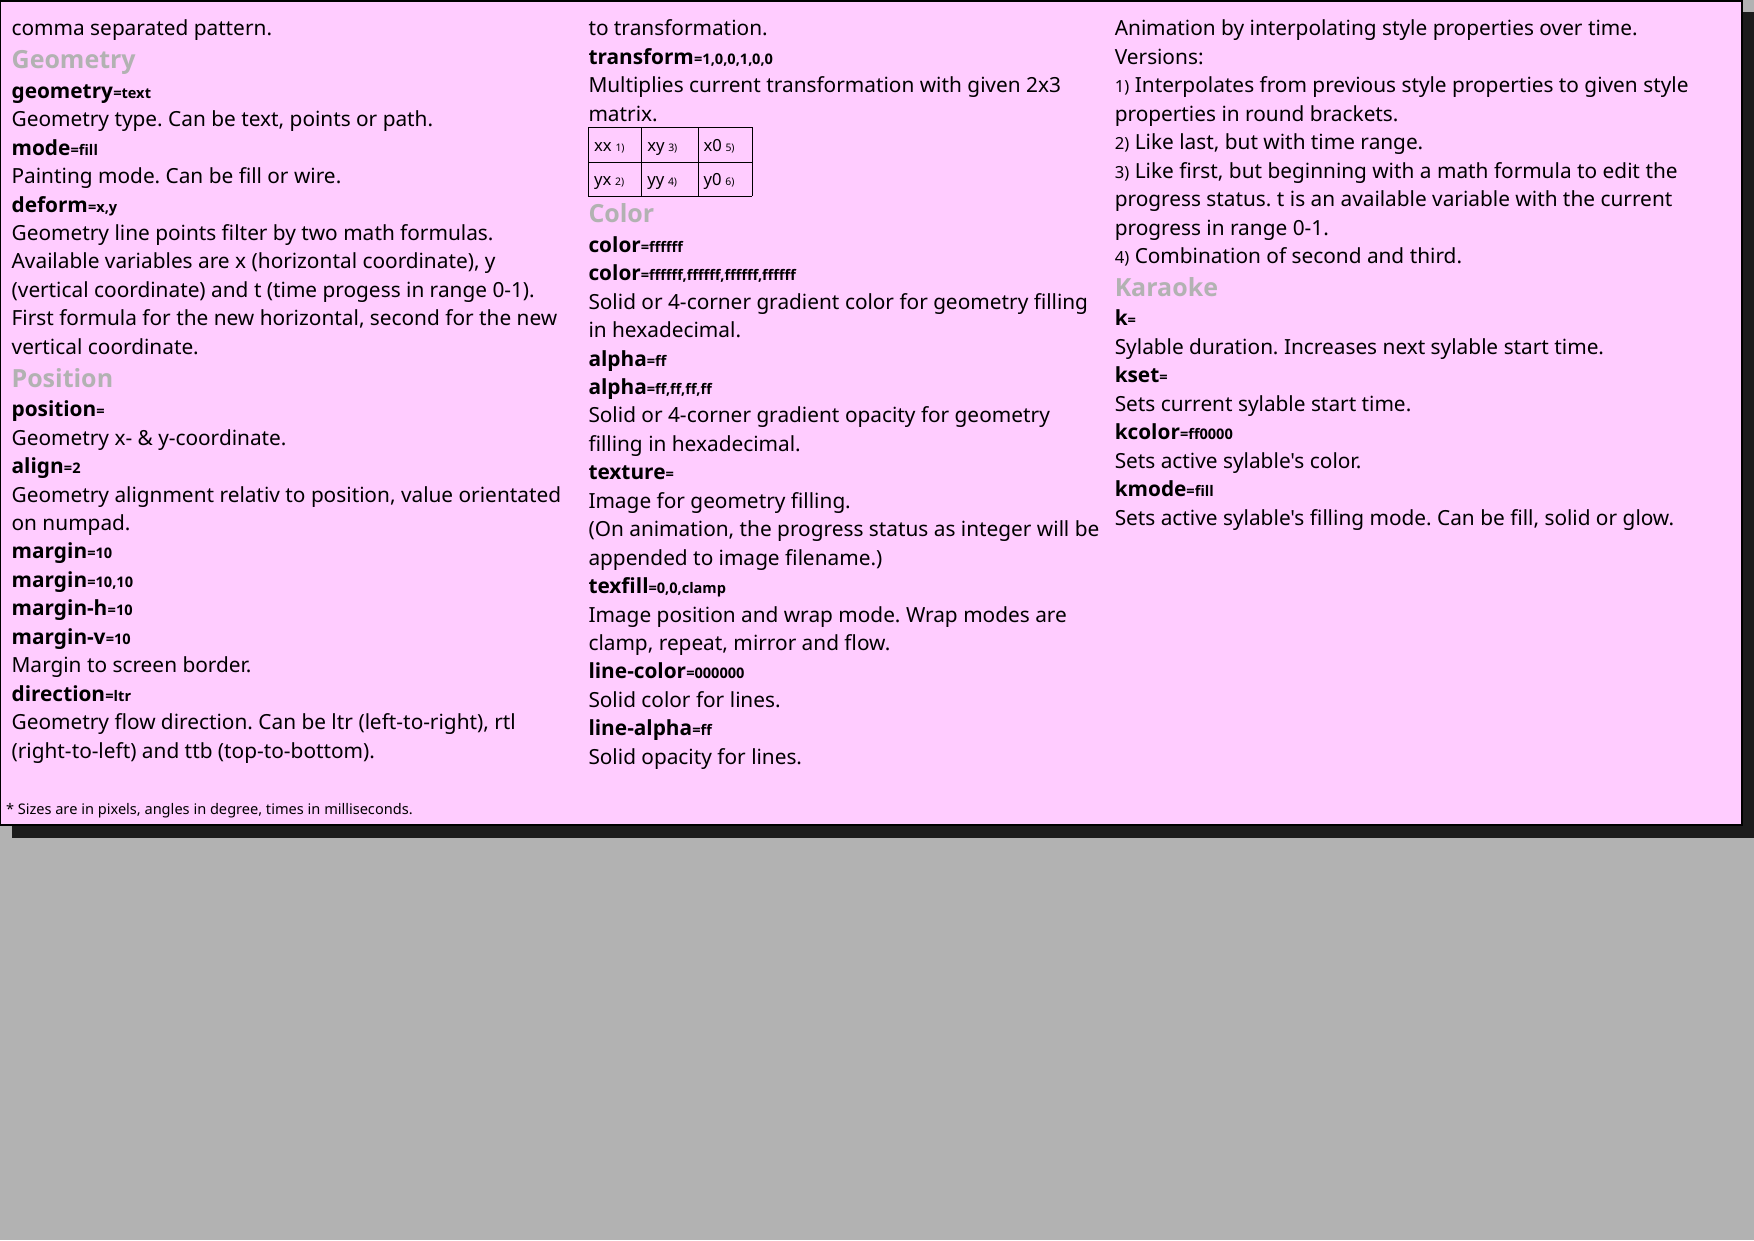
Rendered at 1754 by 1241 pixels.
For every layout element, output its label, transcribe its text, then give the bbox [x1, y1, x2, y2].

table_header comma separated pattern. Geometry geometry=text Geometry type. Can be text, points or path. mode=fill Painting mode. Can be fill or wire. deform=x,y Geometry line points filter by two math formulas. Available variables are x (horizontal coordinate), y (vertical coordinate) and t (time progess in range 0-1). First formula for the new horizontal, second for the new vertical coordinate. Position position= Geometry x- & y-coordinate. align=2 Geometry alignment relativ to position, value orientated on numpad. margin=10 margin=10,10 margin-h=10 margin-v=10 Margin to screen border. direction=ltr Geometry flow direction. Can be ltr (left-to-right), rtl (right-to-left) and ttb (top-to-bottom). [6, 8, 582, 776]
table_header x0 5) [699, 128, 752, 162]
table_cell y0 6) [699, 163, 752, 196]
table_header xy 3) [642, 128, 698, 162]
table_cell yx 2) [589, 163, 641, 196]
table_cell * Sizes are in pixels, angles in degree, times in milliseconds. [1, 2, 1741, 824]
table_header to transformation. transform=1,0,0,1,0,0 Multiplies current transformation with given 2x3 matrix. Color color=ffffff color=ffffff,ffffff,ffffff,ffffff Solid or 4-corner gradient color for geometry filling in hexadecimal. alpha=ff alpha=ff,ff,ff,ff Solid or 4-corner gradient opacity for geometry filling in hexadecimal. texture= Image for geometry filling. (On animation, the progress status as integer will be appended to image filename.) texfill=0,0,clamp Image position and wrap mode. Wrap modes are clamp, repeat, mirror and flow. line-color=000000 Solid color for lines. line-alpha=ff Solid opacity for lines. [583, 8, 1109, 776]
table_header Animation by interpolating style properties over time. Versions: 1) Interpolates from previous style properties to given style properties in round brackets. 2) Like last, but with time range. 3) Like first, but beginning with a math formula to edit the progress status. t is an available variable with the current progress in range 0-1. 4) Combination of second and third. Karaoke k= Sylable duration. Increases next sylable start time. kset= Sets current sylable start time. kcolor=ff0000 Sets active sylable's color. kmode=fill Sets active sylable's filling mode. Can be fill, solid or glow. [1109, 8, 1736, 776]
table_header xx 1) [589, 128, 641, 162]
table_cell yy 4) [642, 163, 698, 196]
